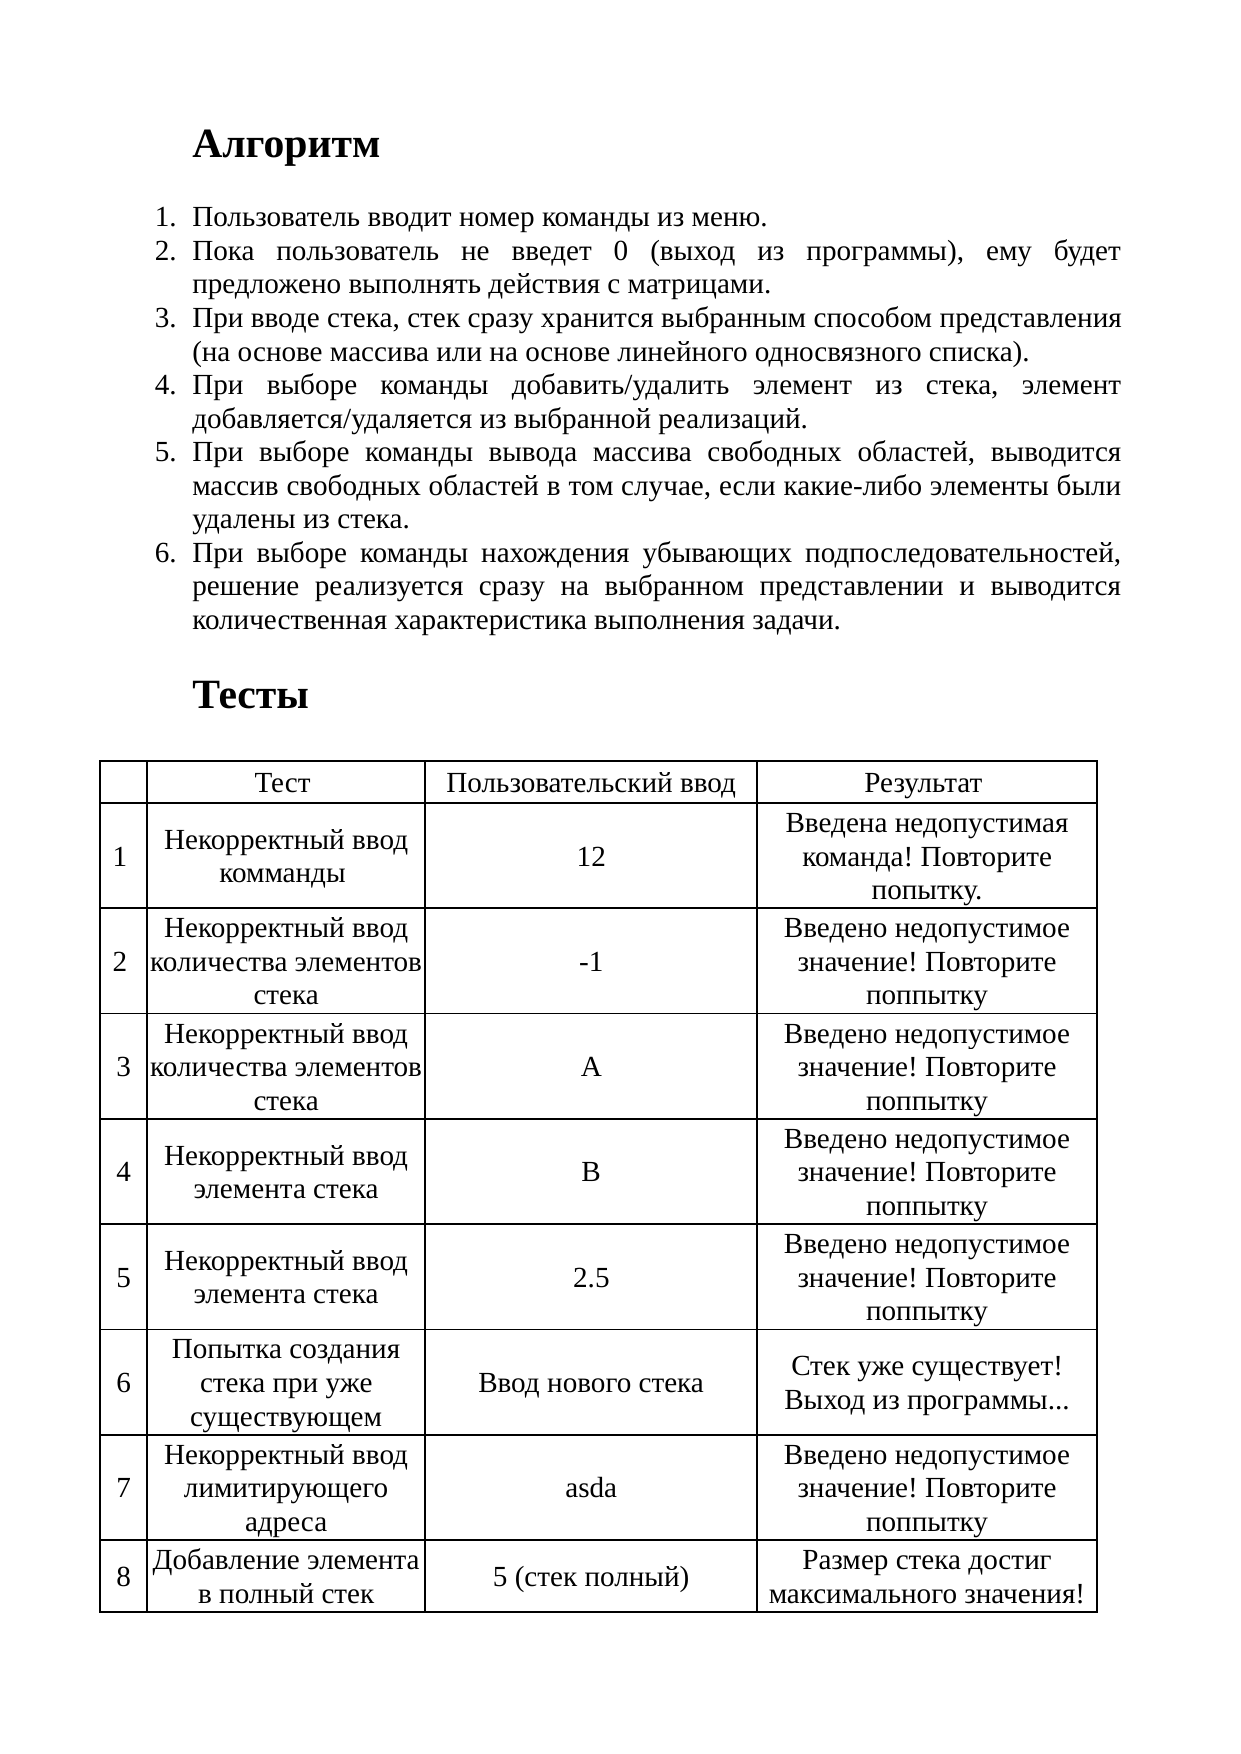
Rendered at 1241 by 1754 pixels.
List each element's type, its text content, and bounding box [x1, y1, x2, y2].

table_header Тест [148, 762, 424, 802]
table_cell A [426, 1014, 756, 1118]
table_cell 8 [101, 1541, 146, 1611]
table_cell Введено недопустимое значение! Повторите поппытку [758, 1436, 1096, 1539]
table_cell 7 [101, 1436, 146, 1539]
table_cell 3 [101, 1014, 146, 1118]
table_cell Стек уже существует! Выход из программы... [758, 1330, 1096, 1434]
table_cell Ввод нового стека [426, 1330, 756, 1434]
list При выборе команды добавить/удалить элемент из стека, элемент добавляется/удаляется из выбранной реализаций. [154, 367, 1122, 434]
table_cell Некорректный ввод количества элементов стека [148, 1014, 424, 1118]
table_cell Введено недопустимое значение! Повторите поппытку [758, 909, 1096, 1013]
table_cell Некорректный ввод комманды [148, 804, 424, 907]
table_cell 5 (стек полный) [426, 1541, 756, 1611]
table_cell 12 [426, 804, 756, 907]
table_cell 2.5 [426, 1225, 756, 1328]
table_cell 1 [101, 804, 146, 907]
list При вводе стека, стек сразу хранится выбранным способом представления (на основе массива или на основе линейного односвязного списка). [154, 300, 1122, 367]
table_cell Введено недопустимое значение! Повторите поппытку [758, 1120, 1096, 1223]
table_cell Некорректный ввод элемента стека [148, 1225, 424, 1328]
table_cell asda [426, 1436, 756, 1539]
list Пока пользователь не введет 0 (выход из программы), ему будет предложено выполнять действия с матрицами. [154, 233, 1122, 300]
table_cell Введено недопустимое значение! Повторите поппытку [758, 1014, 1096, 1118]
table_cell Некорректный ввод количества элементов стека [148, 909, 424, 1013]
table_cell B [426, 1120, 756, 1223]
table_cell Некорректный ввод элемента стека [148, 1120, 424, 1223]
table_cell -1 [426, 909, 756, 1013]
table_cell 4 [101, 1120, 146, 1223]
table_cell Введена недопустимая команда! Повторите попытку. [758, 804, 1096, 907]
table_cell 5 [101, 1225, 146, 1328]
text Тесты [118, 669, 1122, 717]
table_cell Введено недопустимое значение! Повторите поппытку [758, 1225, 1096, 1328]
table_header Результат [758, 762, 1096, 802]
table_header [101, 762, 146, 802]
table_cell 6 [101, 1330, 146, 1434]
table_cell 2 [101, 909, 146, 1013]
table_cell Попытка создания стека при уже существующем [148, 1330, 424, 1434]
text Алгоритм [118, 118, 1122, 166]
list При выборе команды нахождения убывающих подпоследовательностей, решение реализуется сразу на выбранном представлении и выводится количественная характеристика выполнения задачи. [154, 535, 1122, 636]
list При выборе команды вывода массива свободных областей, выводится массив свободных областей в том случае, если какие-либо элементы были удалены из стека. [154, 434, 1122, 535]
list Пользователь вводит номер команды из меню. [154, 199, 1122, 233]
table_cell Добавление элемента в полный стек [148, 1541, 424, 1611]
table_cell Размер стека достиг максимального значения! [758, 1541, 1096, 1611]
table_cell Некорректный ввод лимитирующего адреса [148, 1436, 424, 1539]
table_header Пользовательский ввод [426, 762, 756, 802]
